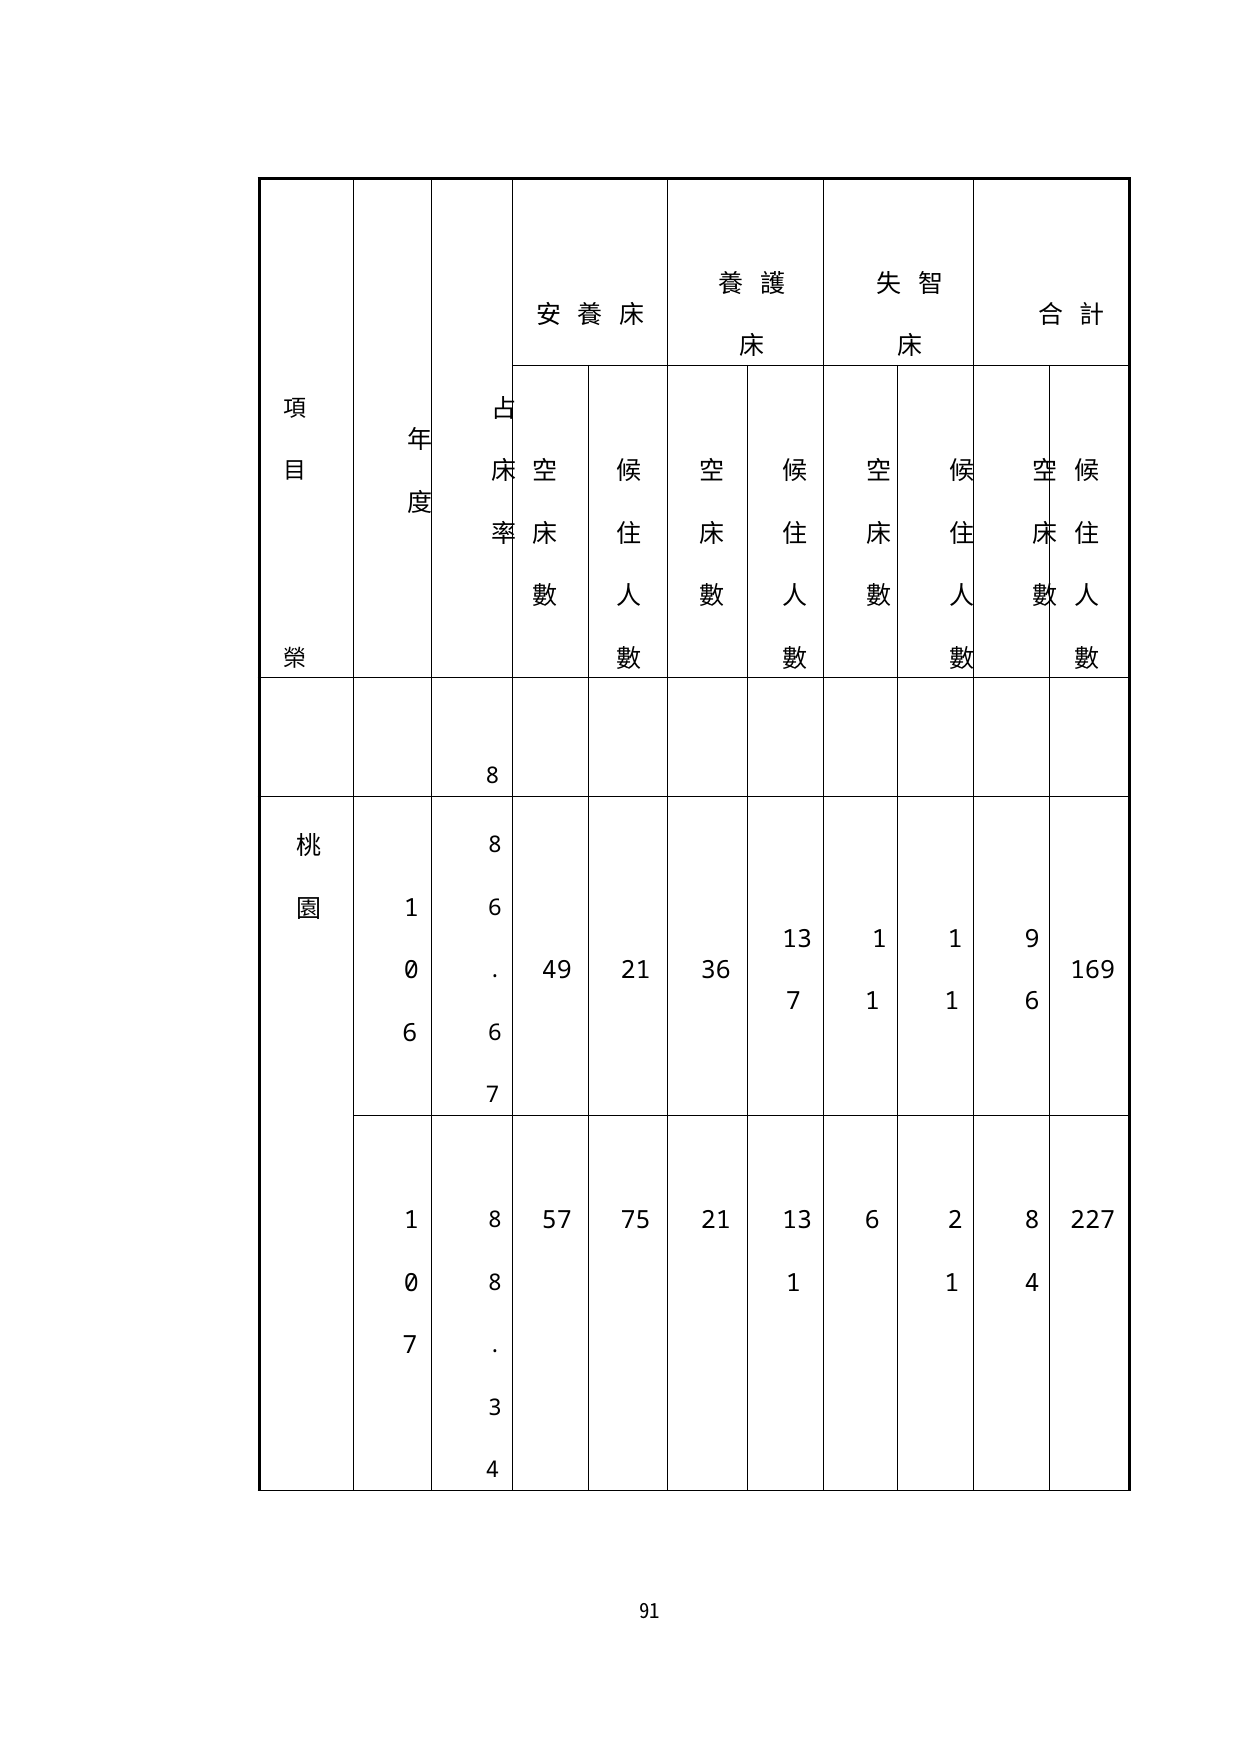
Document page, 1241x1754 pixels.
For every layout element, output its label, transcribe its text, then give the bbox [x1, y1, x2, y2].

table_cell 21 [898, 1116, 973, 1490]
table_cell [513, 678, 588, 796]
table_cell 候住人數 [898, 366, 973, 677]
table_cell [974, 678, 1049, 796]
table_cell [668, 678, 747, 796]
table_cell 21 [668, 1116, 747, 1490]
table_cell 候住人數 [748, 366, 823, 677]
table_header 項目 榮家別 [261, 180, 353, 677]
table_cell 88.34 [432, 1116, 512, 1490]
table_cell 36 [668, 797, 747, 1115]
table_cell [261, 678, 353, 796]
table_cell 86.67 [432, 797, 512, 1115]
table_cell 候住人數 [1050, 366, 1128, 677]
table_cell 8 [432, 678, 512, 796]
table_header 安養床 [513, 180, 667, 365]
table_cell 75 [589, 1116, 667, 1490]
table_cell 空床數 [668, 366, 747, 677]
table_cell 空床數 [824, 366, 897, 677]
table_cell 137 [748, 797, 823, 1115]
table_cell [1050, 678, 1128, 796]
table_header 養護床 [668, 180, 823, 365]
table_cell 96 [974, 797, 1049, 1115]
table_cell 169 [1050, 797, 1128, 1115]
table_cell [748, 678, 823, 796]
table_cell 131 [748, 1116, 823, 1490]
table_cell 106 [354, 797, 431, 1115]
table_header 失智床 [824, 180, 973, 365]
table_cell 21 [589, 797, 667, 1115]
table_cell 84 [974, 1116, 1049, 1490]
table_cell 空床數 [974, 366, 1049, 677]
table_cell 候住人數 [589, 366, 667, 677]
table_cell 49 [513, 797, 588, 1115]
table_cell 107 [354, 1116, 431, 1490]
table_cell [898, 678, 973, 796]
table_cell [824, 678, 897, 796]
table_header 年度 [354, 180, 431, 677]
table_header 合計 [974, 180, 1128, 365]
table_cell 227 [1050, 1116, 1128, 1490]
table_cell 空床數 [513, 366, 588, 677]
table_cell 11 [824, 797, 897, 1115]
table_cell [589, 678, 667, 796]
table_cell 桃園 [261, 797, 353, 1490]
table_cell 57 [513, 1116, 588, 1490]
table_cell [354, 678, 431, 796]
table_header 占床率 [432, 180, 512, 677]
table_cell 11 [898, 797, 973, 1115]
table_cell 6 [824, 1116, 897, 1490]
